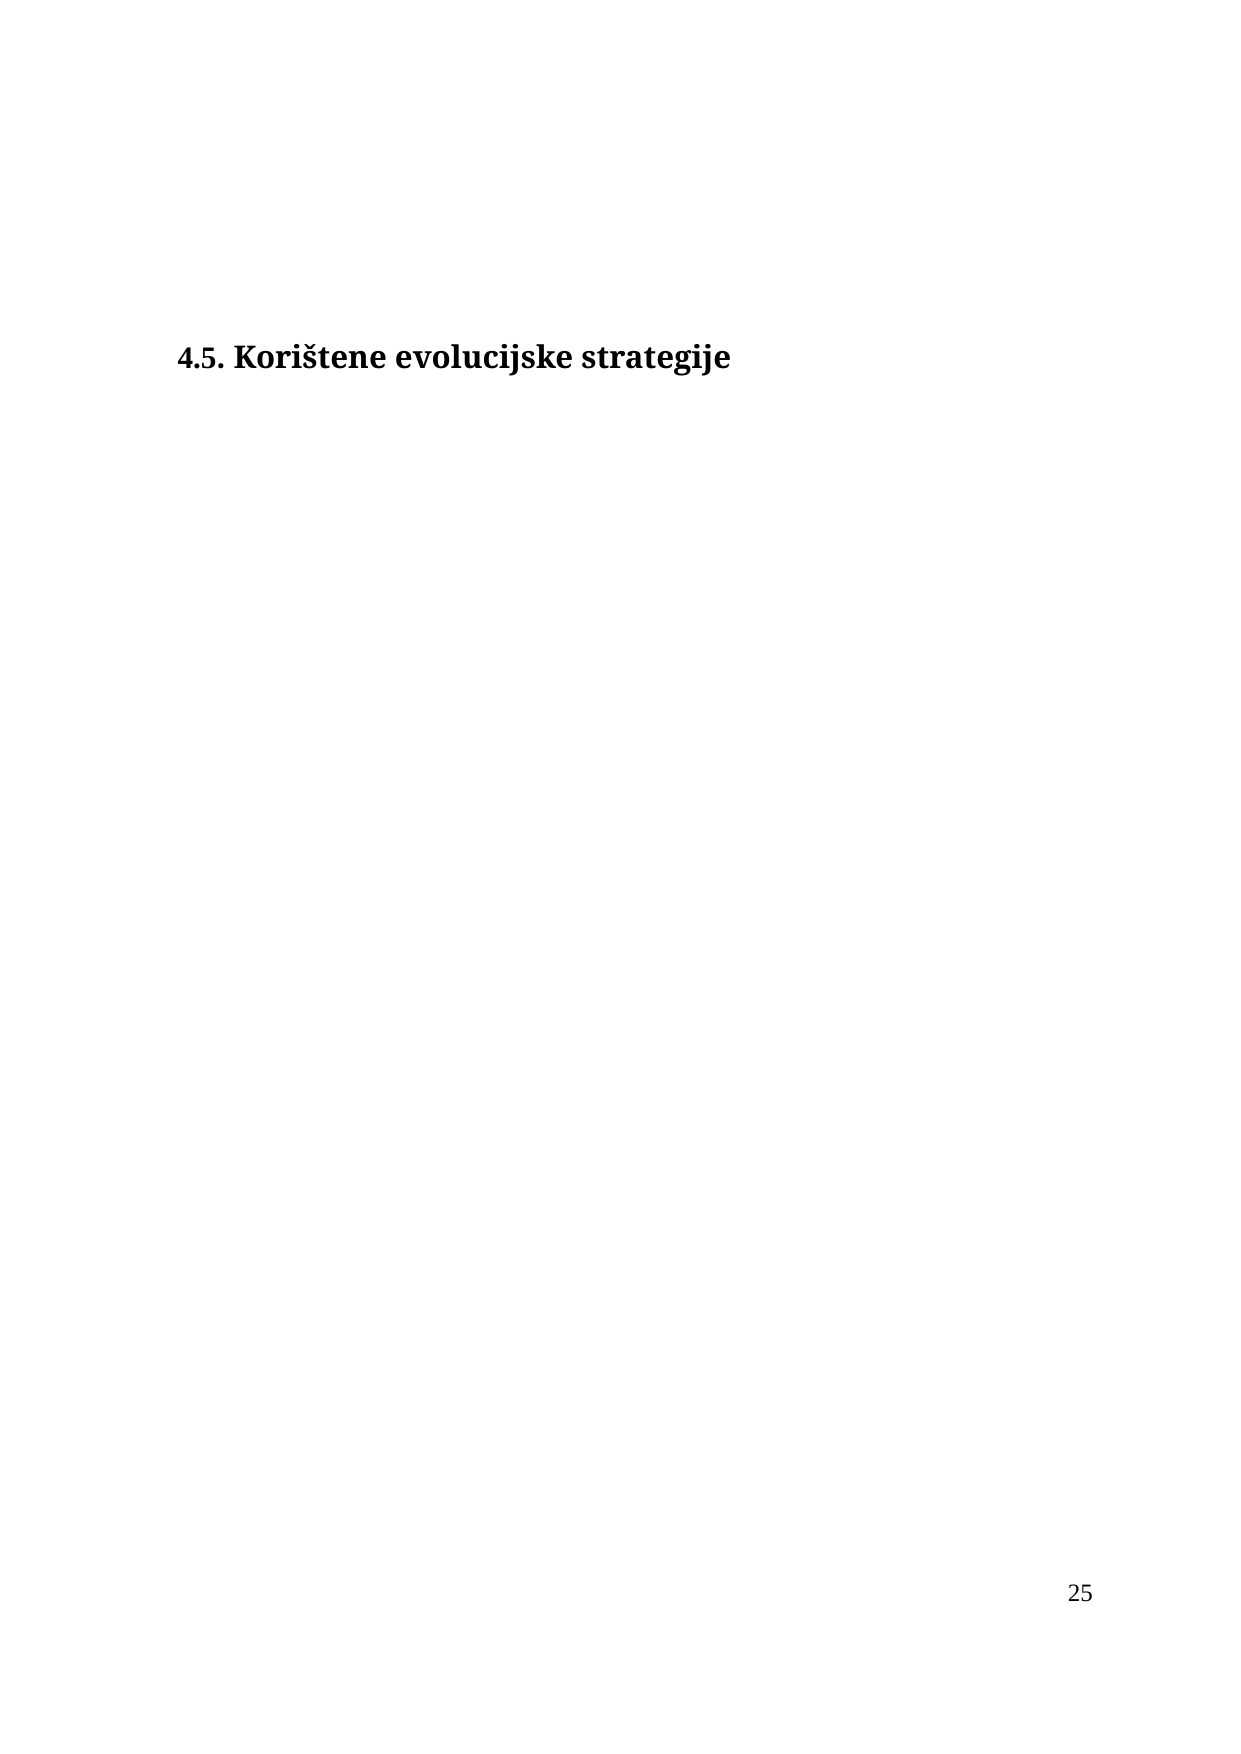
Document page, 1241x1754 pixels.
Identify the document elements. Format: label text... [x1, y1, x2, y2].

subtitle 4.5. Korištene evolucijske strategije [177, 335, 1093, 377]
